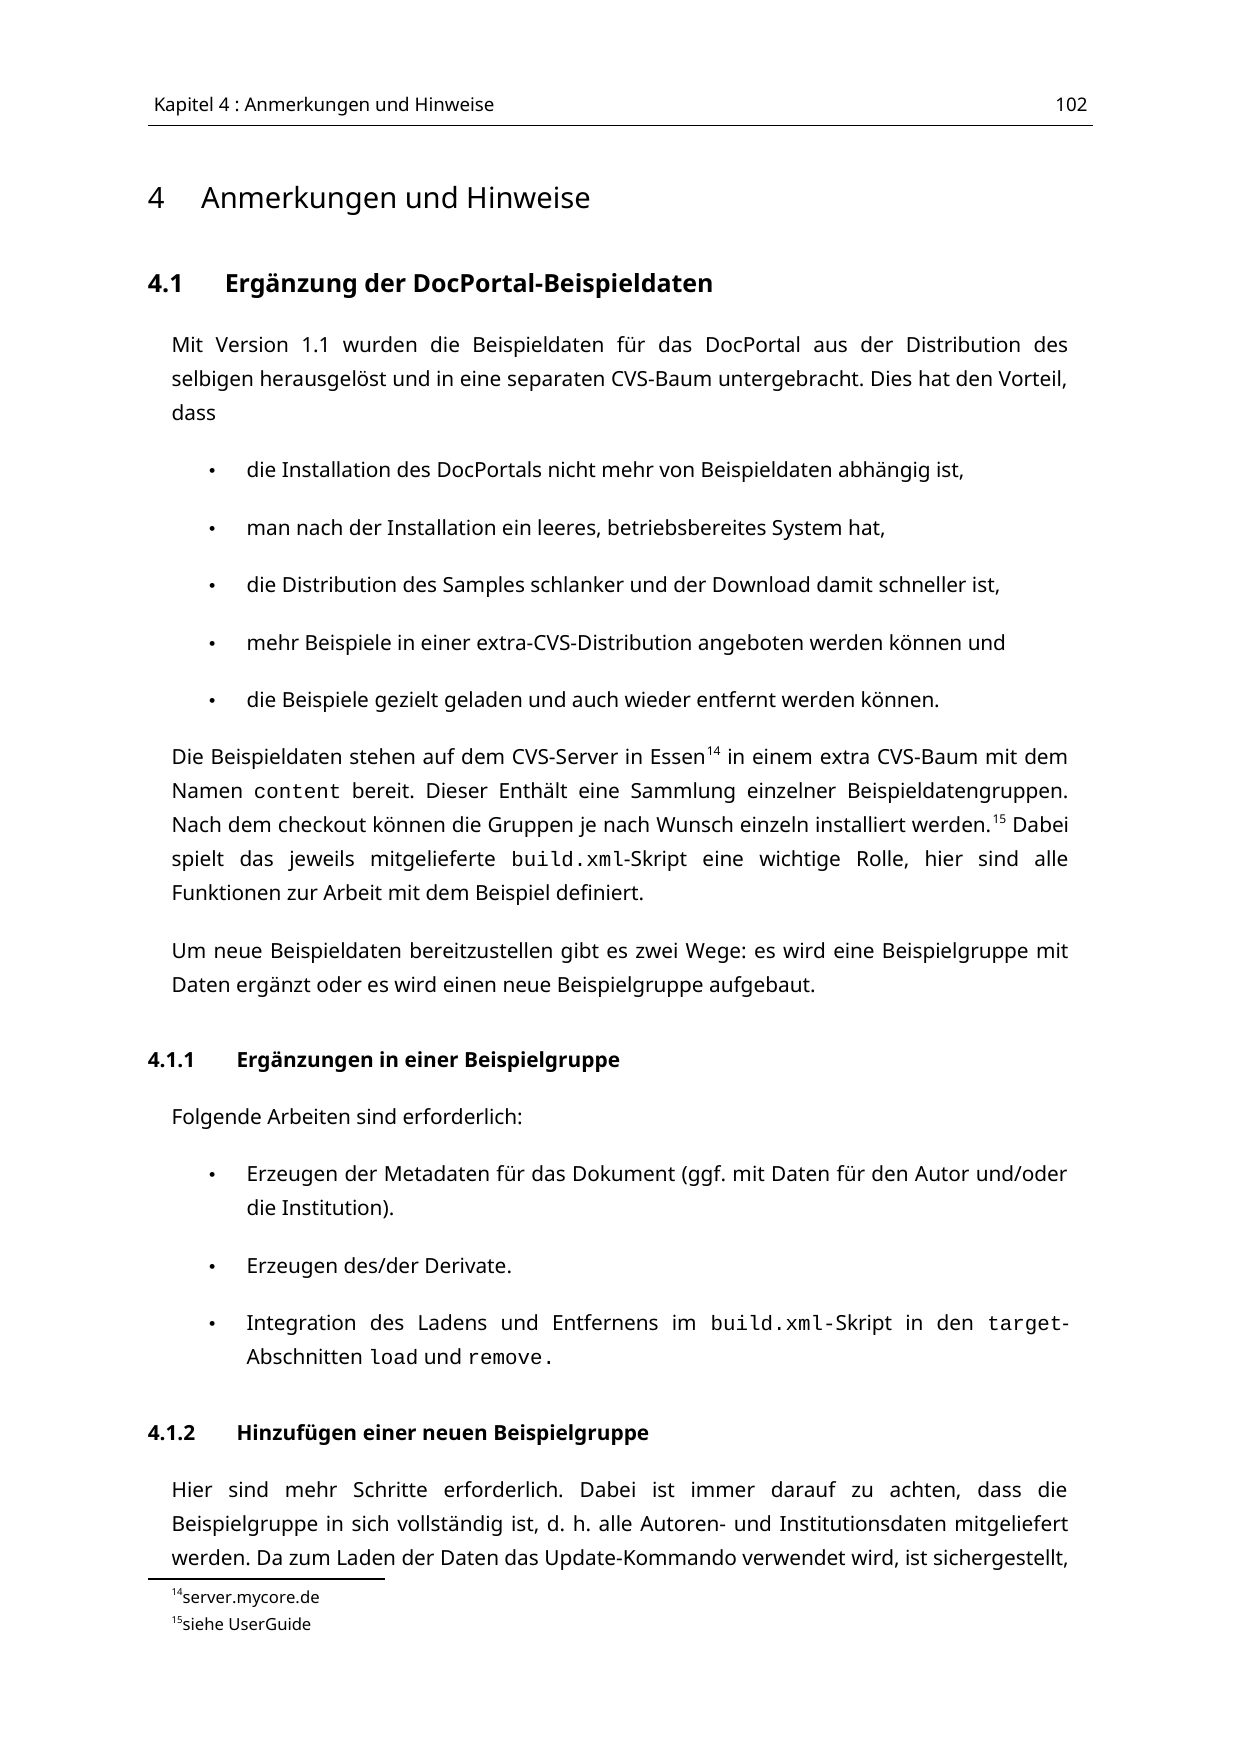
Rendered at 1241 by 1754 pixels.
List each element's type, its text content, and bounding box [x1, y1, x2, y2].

list die Installation des DocPortals nicht mehr von Beispieldaten abhängig ist, [209, 455, 1069, 484]
text server.mycore.de [171, 1585, 1069, 1608]
subtitle Anmerkungen und Hinweise [148, 177, 1092, 217]
list Erzeugen des/der Derivate. [209, 1251, 1069, 1279]
text siehe UserGuide [171, 1613, 1069, 1636]
list man nach der Installation ein leeres, betriebsbereites System hat, [209, 513, 1069, 541]
text Hier sind mehr Schritte erforderlich. Dabei ist immer darauf zu achten, dass die Beispielgruppe in sich vollständig ist, d. h. alle Autoren- und Institutionsdaten mitgeliefert werden. Da zum Laden der Daten das Update-Kommando verwendet wird, ist sichergestellt, [171, 1475, 1069, 1571]
list mehr Beispiele in einer extra-CVS-Distribution angeboten werden können und [209, 628, 1069, 656]
text Mit Version 1.1 wurden die Beispieldaten für das DocPortal aus der Distribution des selbigen herausgelöst und in eine separaten CVS-Baum untergebracht. Dies hat den Vorteil, dass [171, 330, 1069, 426]
text Um neue Beispieldaten bereitzustellen gibt es zwei Wege: es wird eine Beispielgruppe mit Daten ergänzt oder es wird einen neue Beispielgruppe aufgebaut. [171, 936, 1069, 998]
text Die Beispieldaten stehen auf dem CVS-Server in Essen in einem extra CVS-Baum mit dem Namen content bereit. Dieser Enthält eine Sammlung einzelner Beispieldatengruppen. Nach dem checkout können die Gruppen je nach Wunsch einzeln installiert werden. Dabei spielt das jeweils mitgelieferte build.xml-Skript eine wichtige Rolle, hier sind alle Funktionen zur Arbeit mit dem Beispiel definiert. [171, 742, 1069, 907]
list Integration des Ladens und Entfernens im build.xml-Skript in den target-Abschnitten load und remove. [209, 1308, 1069, 1371]
list die Beispiele gezielt geladen und auch wieder entfernt werden können. [209, 685, 1069, 713]
list die Distribution des Samples schlanker und der Download damit schneller ist, [209, 570, 1069, 598]
subtitle Ergänzung der DocPortal-Beispieldaten [148, 266, 1092, 300]
subtitle Ergänzungen in einer Beispielgruppe [148, 1045, 1092, 1073]
list Erzeugen der Metadaten für das Dokument (ggf. mit Daten für den Autor und/oder die Institution). [209, 1159, 1069, 1222]
text Folgende Arbeiten sind erforderlich: [171, 1102, 1069, 1130]
subtitle Hinzufügen einer neuen Beispielgruppe [148, 1418, 1092, 1446]
